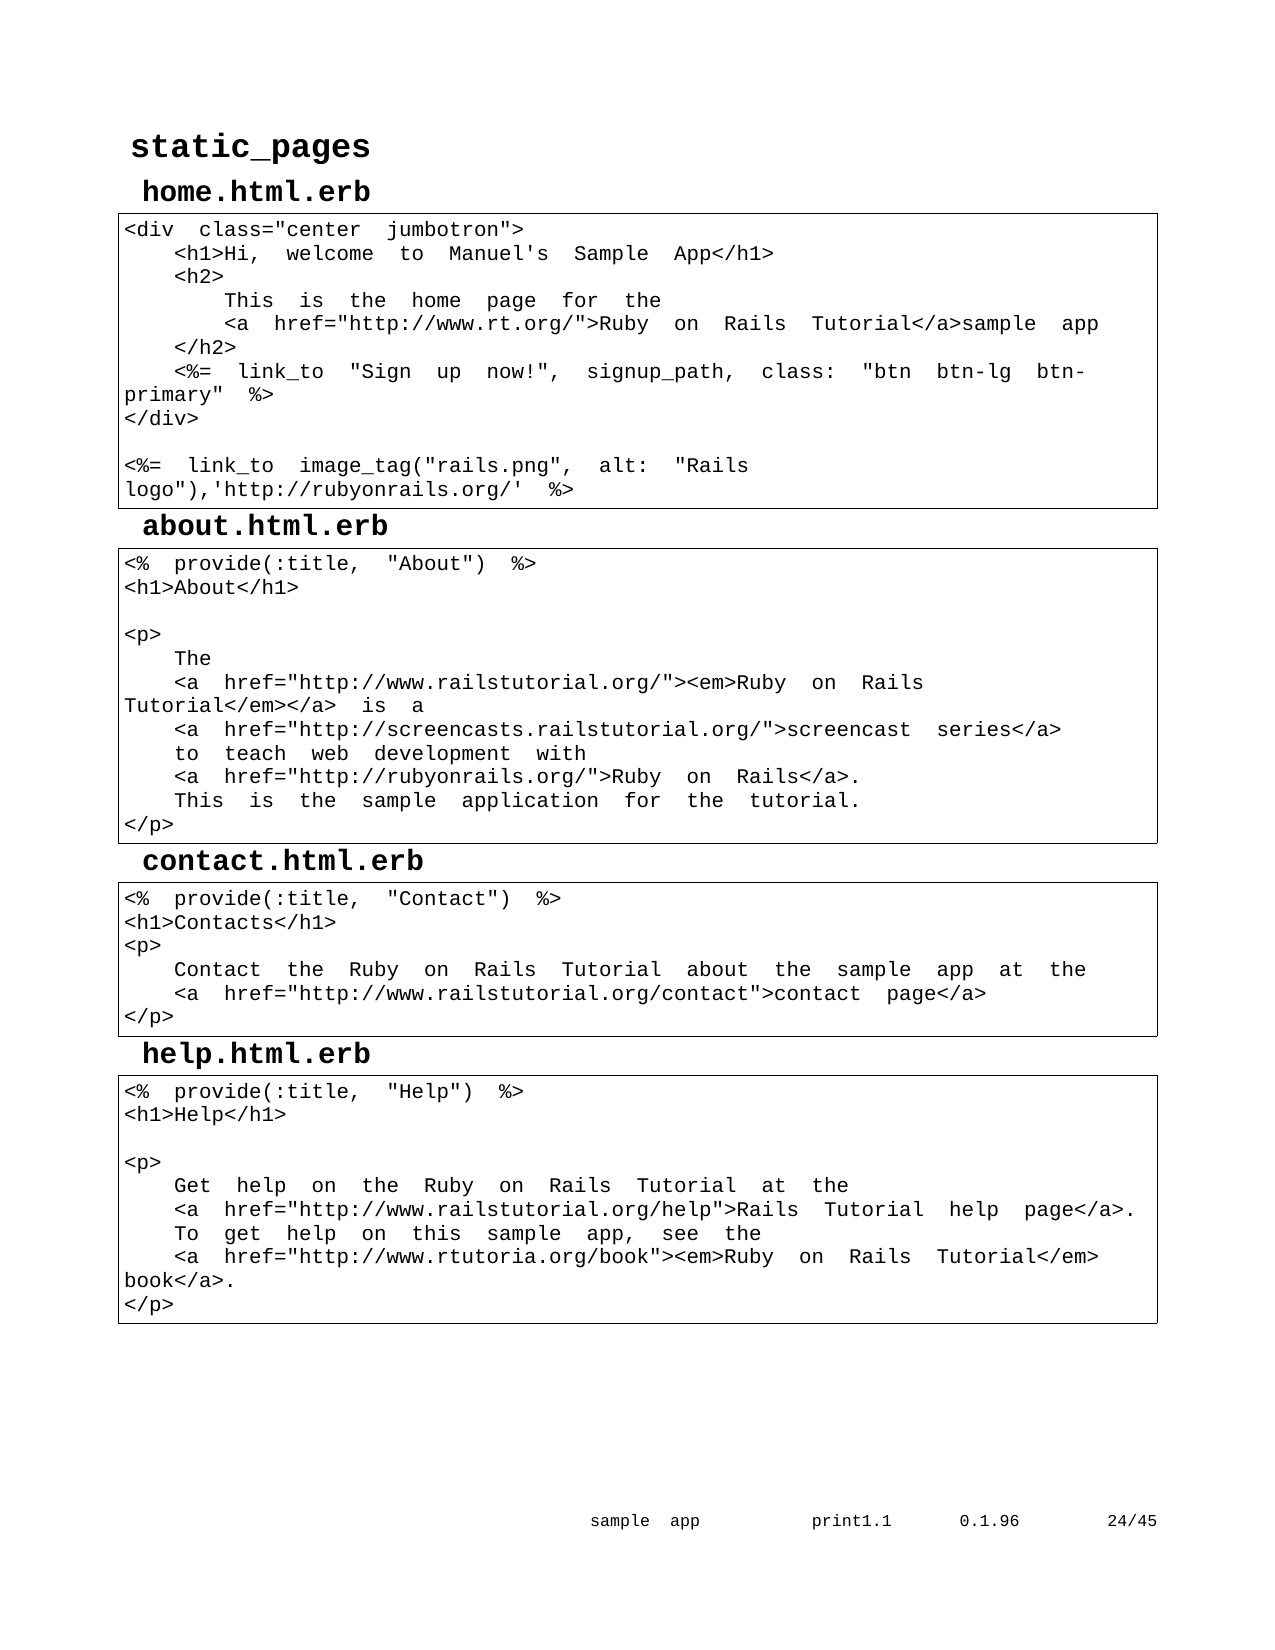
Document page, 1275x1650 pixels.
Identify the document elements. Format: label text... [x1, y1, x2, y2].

table_header <div class="center jumbotron"> <h1>Hi, welcome to Manuel's Sample App</h1> <h2> This is the home page for the <a href="http://www.rt.org/">Ruby on Rails Tutorial</a>sample app </h2> <%= link_to "Sign up now!", signup_path, class: "btn btn-lg btn-primary" %> </div> <%= link_to image_tag("rails.png", alt: "Rails logo"),'http://rubyonrails.org/' %> [119, 214, 1157, 508]
subtitle help.html.erb [142, 1039, 1157, 1072]
table_header <% provide(:title, "Help") %> <h1>Help</h1> <p> Get help on the Ruby on Rails Tutorial at the <a href="http://www.railstutorial.org/help">Rails Tutorial help page</a>. To get help on this sample app, see the <a href="http://www.rtutoria.org/book"><em>Ruby on Rails Tutorial</em> book</a>. </p> [119, 1076, 1157, 1323]
table_header <% provide(:title, "About") %> <h1>About</h1> <p> The <a href="http://www.railstutorial.org/"><em>Ruby on Rails Tutorial</em></a> is a <a href="http://screencasts.railstutorial.org/">screencast series</a> to teach web development with <a href="http://rubyonrails.org/">Ruby on Rails</a>. This is the sample application for the tutorial. </p> [119, 549, 1157, 843]
subtitle contact.html.erb [142, 846, 1157, 879]
subtitle about.html.erb [142, 511, 1157, 545]
subtitle static_pages [130, 130, 1157, 168]
table_header <% provide(:title, "Contact") %> <h1>Contacts</h1> <p> Contact the Ruby on Rails Tutorial about the sample app at the <a href="http://www.railstutorial.org/contact">contact page</a> </p> [119, 883, 1157, 1036]
subtitle home.html.erb [142, 177, 1157, 210]
